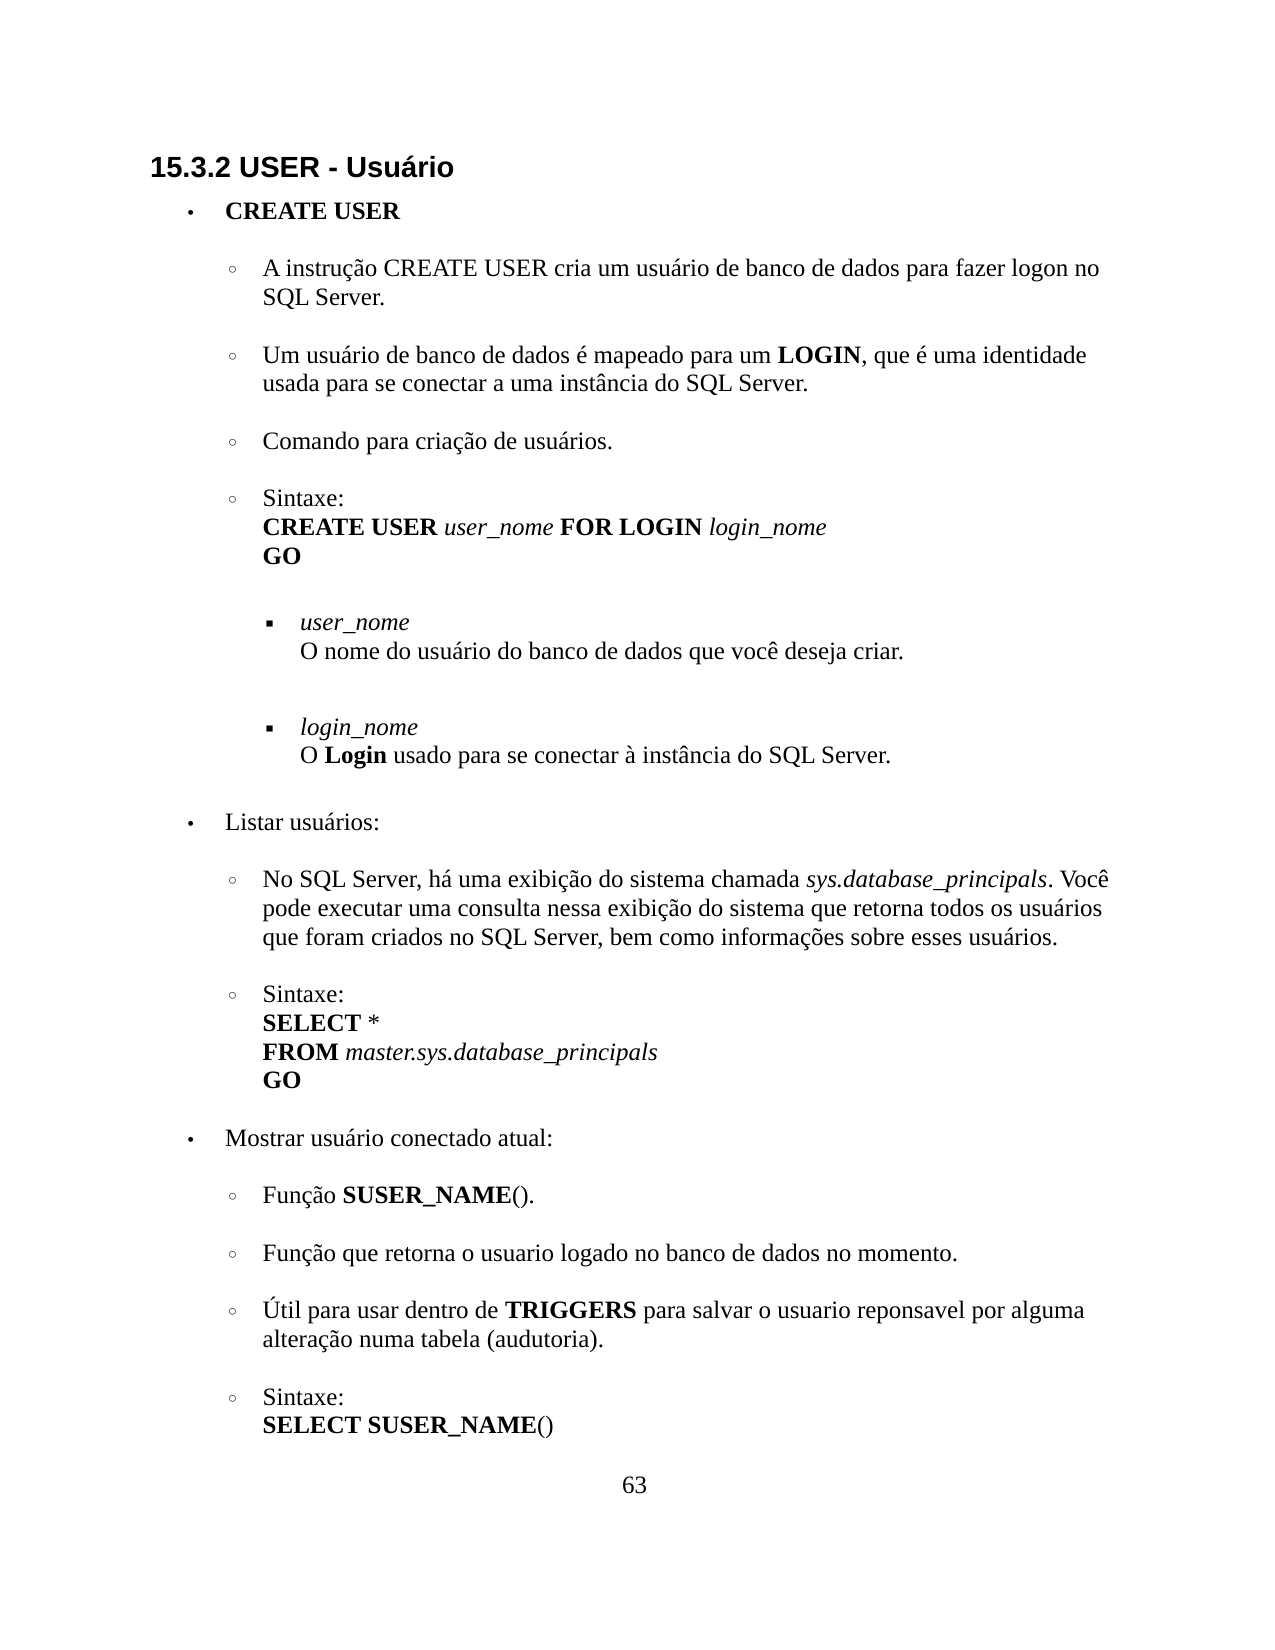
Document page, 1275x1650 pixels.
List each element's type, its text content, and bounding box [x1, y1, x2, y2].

subtitle 15.3.2 USER - Usuário [150, 150, 1125, 183]
list Mostrar usuário conectado atual: [187, 1123, 1125, 1181]
list CREATE USER [187, 196, 1125, 253]
list Listar usuários: [187, 807, 1125, 864]
list Função SUSER_NAME(). [225, 1181, 1125, 1238]
list Sintaxe: CREATE USER user_nome FOR LOGIN login_nome GO [225, 483, 1125, 598]
list Sintaxe: SELECT SUSER_NAME() GO [225, 1382, 1125, 1439]
list user_nome O nome do usuário do banco de dados que você deseja criar. [262, 607, 1125, 694]
list Útil para usar dentro de TRIGGERS para salvar o usuario reponsavel por alguma alteração numa tabela (audutoria). [225, 1296, 1125, 1382]
list Função que retorna o usuario logado no banco de dados no momento. [225, 1238, 1125, 1296]
list A instrução CREATE USER cria um usuário de banco de dados para fazer logon no SQL Server. [225, 253, 1125, 340]
list Sintaxe: SELECT * FROM master.sys.database_principals GO [225, 979, 1125, 1123]
list login_nome O Login usado para se conectar à instância do SQL Server. [262, 712, 1125, 798]
list Um usuário de banco de dados é mapeado para um LOGIN, que é uma identidade usada para se conectar a uma instância do SQL Server. [225, 340, 1125, 426]
list No SQL Server, há uma exibição do sistema chamada sys.database_principals. Você pode executar uma consulta nessa exibição do sistema que retorna todos os usuários que foram criados no SQL Server, bem como informações sobre esses usuários. [225, 864, 1125, 979]
list Comando para criação de usuários. [225, 426, 1125, 483]
